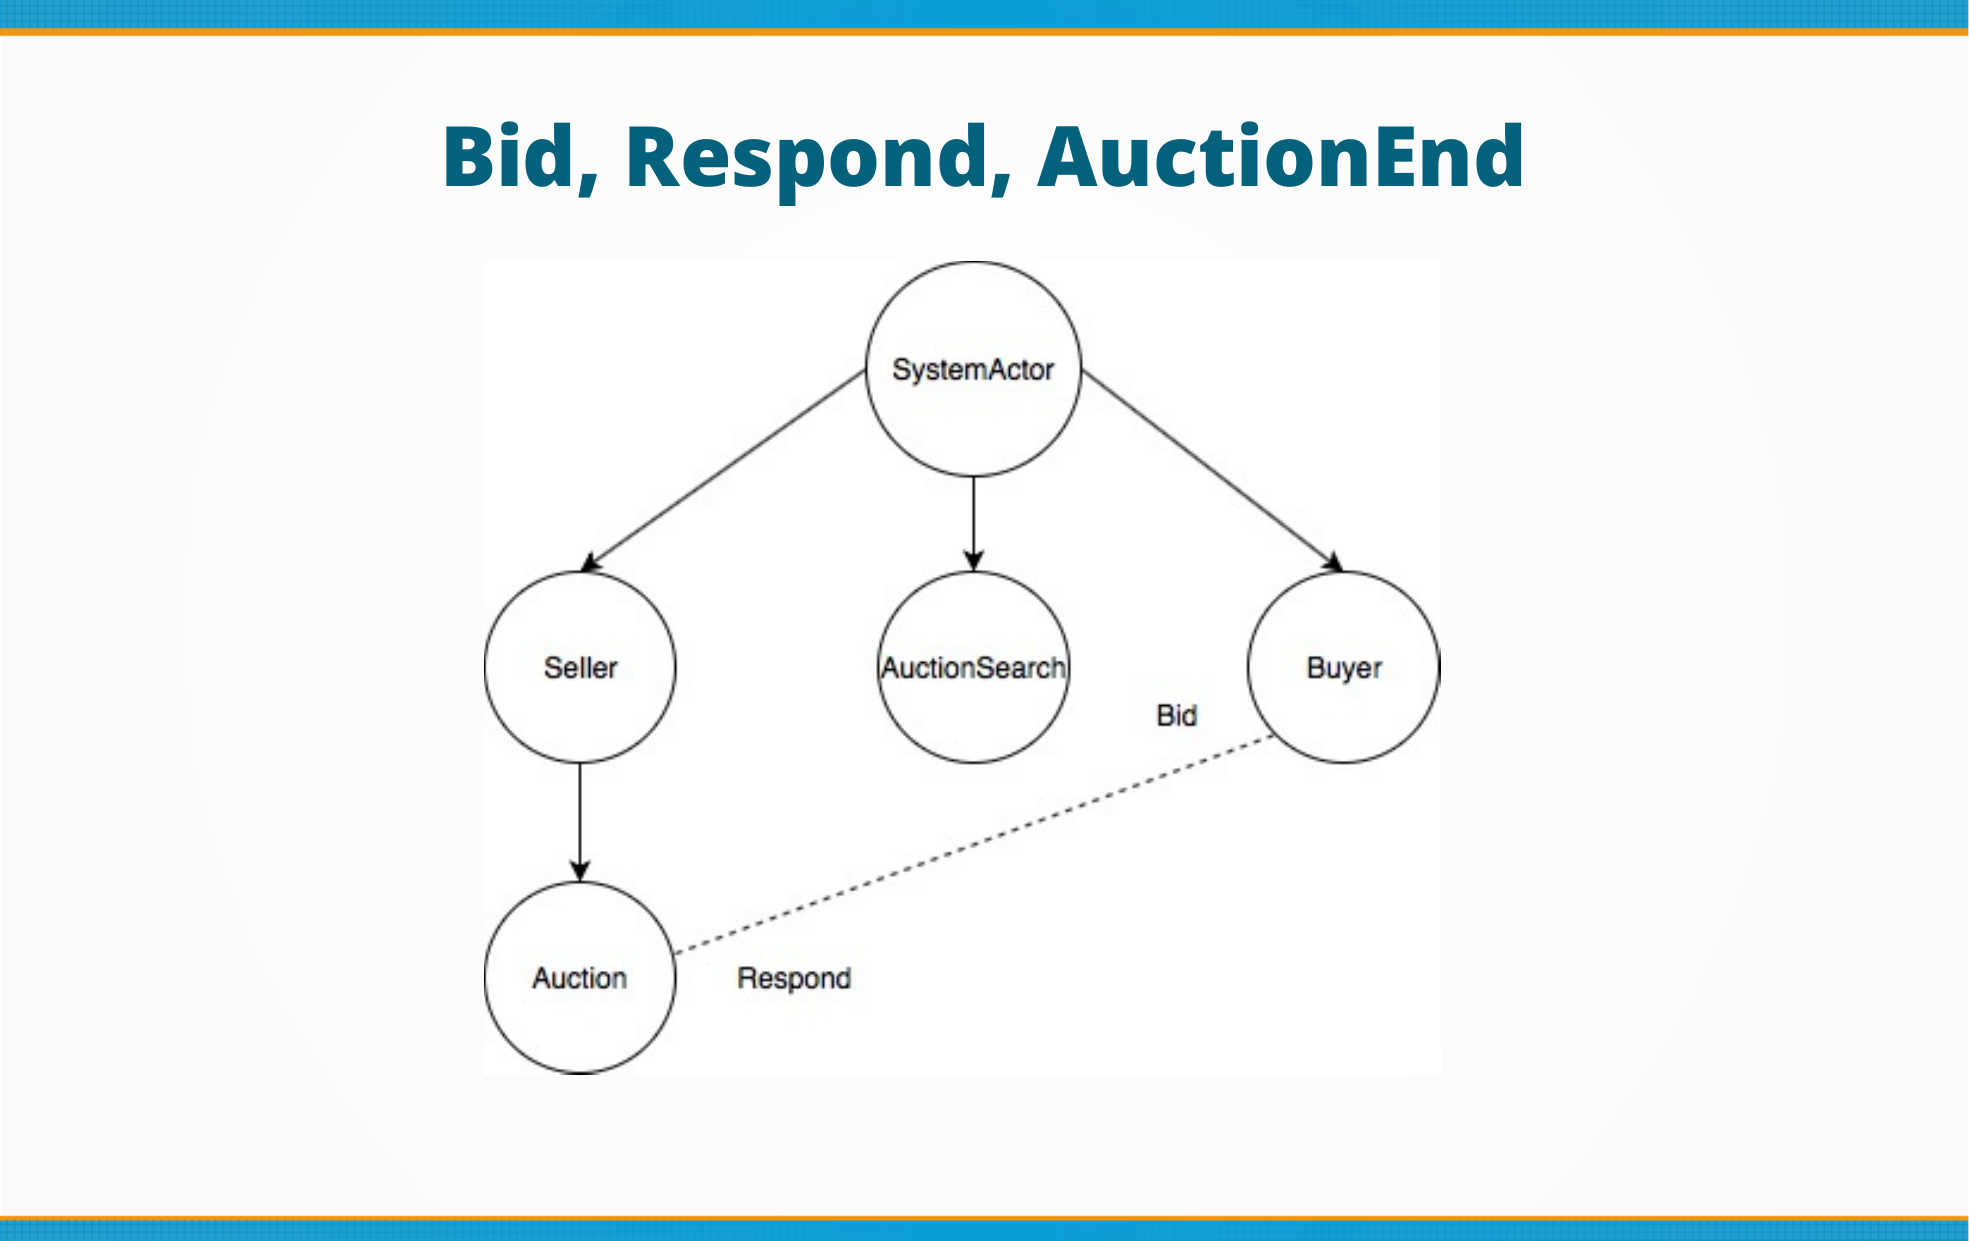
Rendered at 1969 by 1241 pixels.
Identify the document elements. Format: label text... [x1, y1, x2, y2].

subtitle Bid, Respond, AuctionEnd [98, 49, 1870, 260]
picture [0, 0, 1969, 1241]
